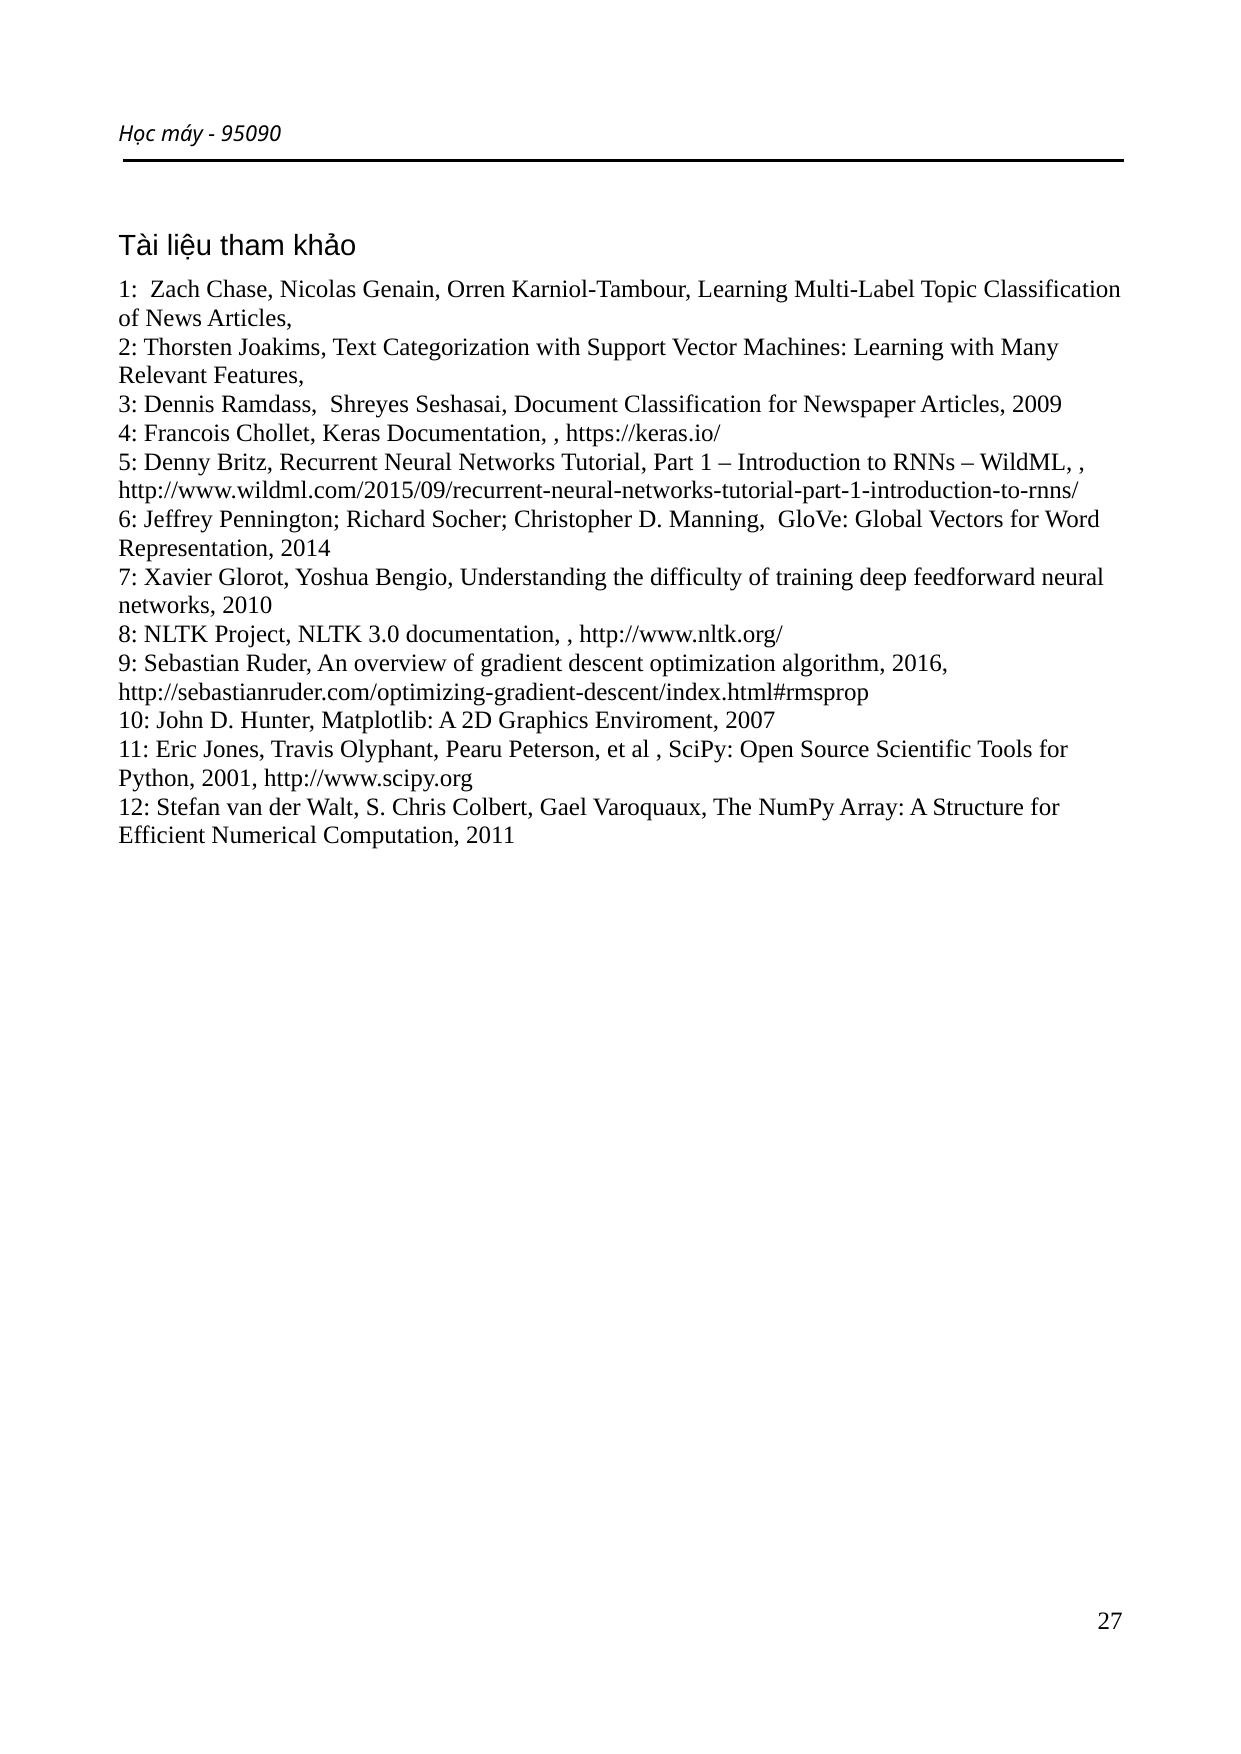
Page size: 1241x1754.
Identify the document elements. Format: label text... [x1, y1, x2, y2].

text 2: Thorsten Joakims, Text Categorization with Support Vector Machines: Learning with Many Relevant Features, [118, 332, 1122, 389]
text 12: Stefan van der Walt, S. Chris Colbert, Gael Varoquaux, The NumPy Array: A Structure for Efficient Numerical Computation, 2011 [118, 792, 1122, 849]
text 7: Xavier Glorot, Yoshua Bengio, Understanding the difficulty of training deep feedforward neural networks, 2010 [118, 562, 1122, 619]
text 6: Jeffrey Pennington; Richard Socher; Christopher D. Manning, GloVe: Global Vectors for Word Representation, 2014 [118, 504, 1122, 562]
subtitle Tài liệu tham khảo [118, 228, 1122, 262]
text 11: Eric Jones, Travis Olyphant, Pearu Peterson, et al , SciPy: Open Source Scientific Tools for Python, 2001, http://www.scipy.org [118, 734, 1122, 792]
text 1: Zach Chase, Nicolas Genain, Orren Karniol-Tambour, Learning Multi-Label Topic Classification of News Articles, [118, 274, 1122, 332]
text 5: Denny Britz, Recurrent Neural Networks Tutorial, Part 1 – Introduction to RNNs – WildML, , http://www.wildml.com/2015/09/recurrent-neural-networks-tutorial-part-1-introduction-to-rnns/ [118, 447, 1122, 504]
text 10: John D. Hunter, Matplotlib: A 2D Graphics Enviroment, 2007 [118, 705, 1122, 734]
text 3: Dennis Ramdass, Shreyes Seshasai, Document Classification for Newspaper Articles, 2009 [118, 389, 1122, 418]
text 4: Francois Chollet, Keras Documentation, , https://keras.io/ [118, 418, 1122, 447]
text 8: NLTK Project, NLTK 3.0 documentation, , http://www.nltk.org/ [118, 619, 1122, 648]
text 9: Sebastian Ruder, An overview of gradient descent optimization algorithm, 2016, http://sebastianruder.com/optimizing-gradient-descent/index.html#rmsprop [118, 648, 1122, 705]
